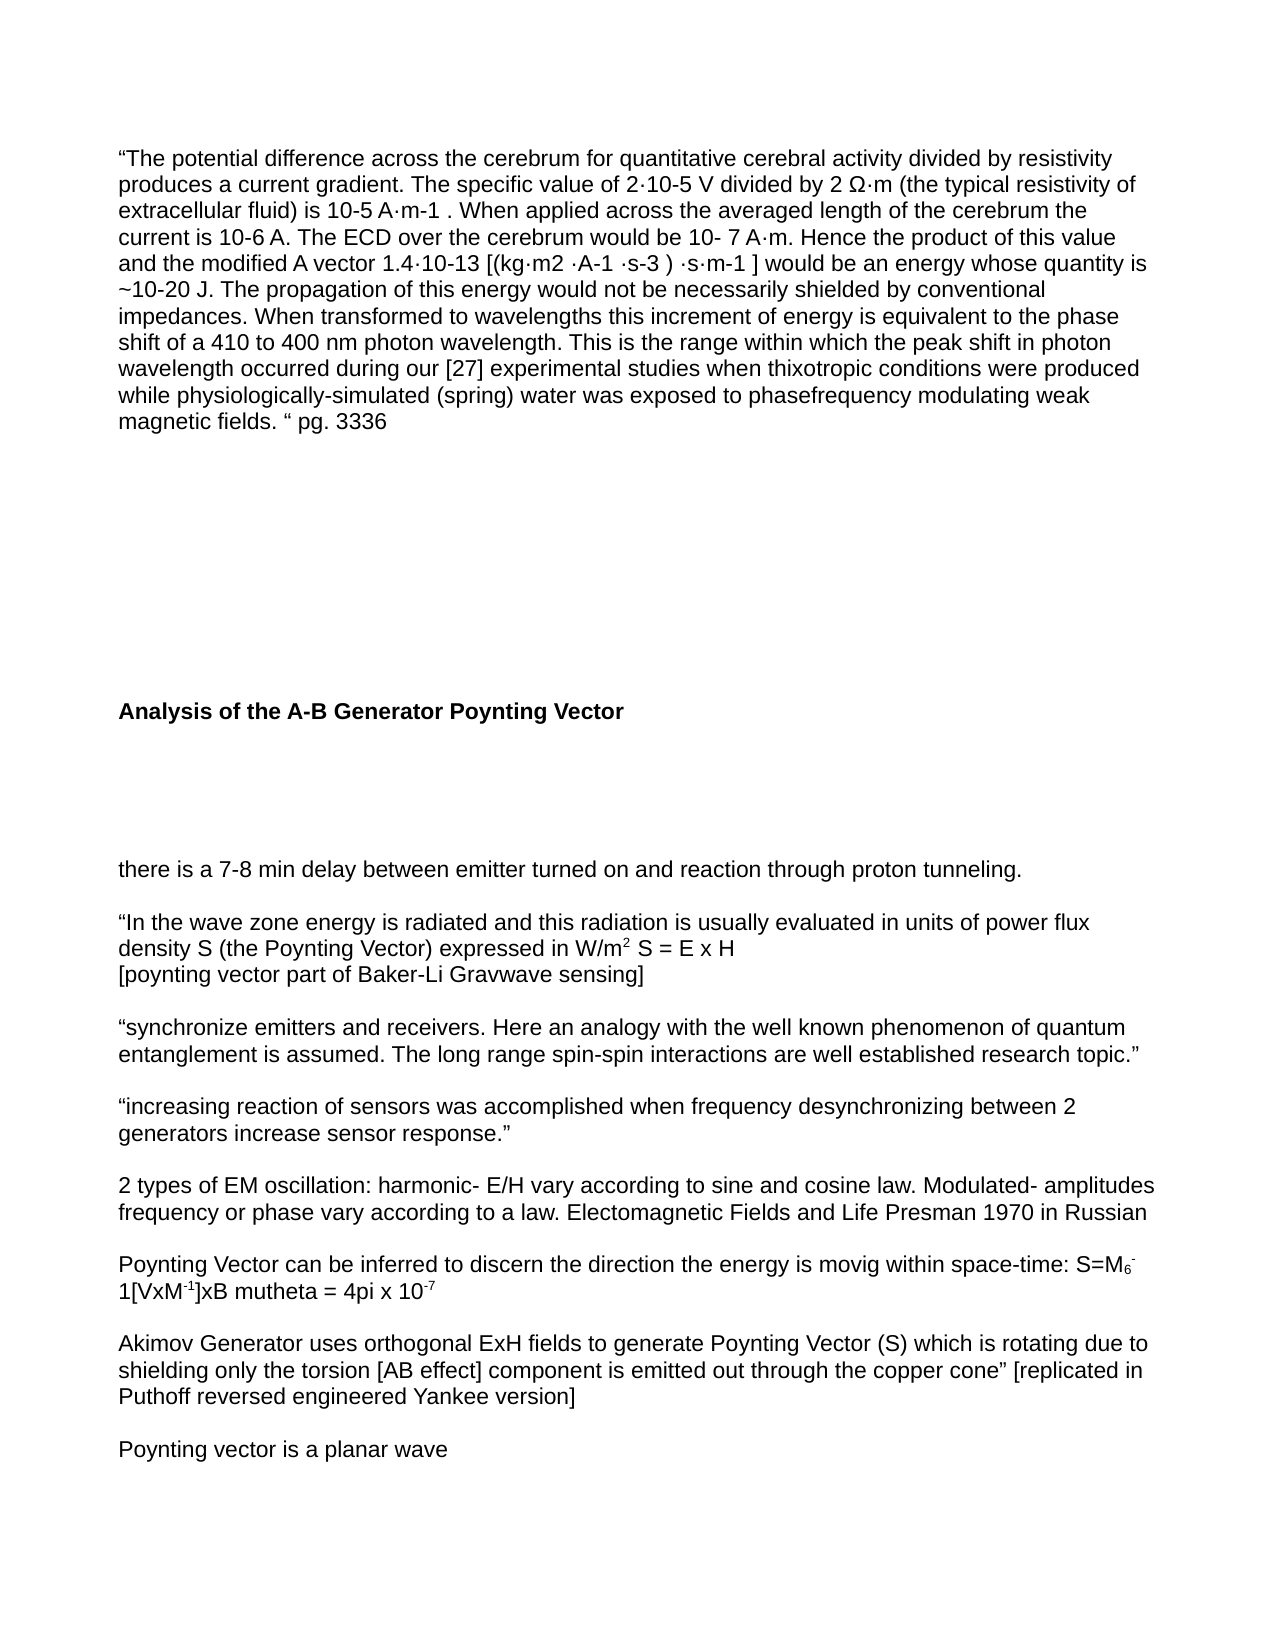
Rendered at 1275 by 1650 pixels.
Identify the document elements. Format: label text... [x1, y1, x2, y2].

text there is a 7-8 min delay between emitter turned on and reaction through proton tunneling. [118, 856, 1157, 882]
text Analysis of the A-B Generator Poynting Vector [118, 698, 1157, 724]
text “The potential difference across the cerebrum for quantitative cerebral activity divided by resistivity produces a current gradient. The specific value of 2·10-5 V divided by 2 Ω·m (the typical resistivity of extracellular fluid) is 10-5 A·m-1 . When applied across the averaged length of the cerebrum the current is 10-6 A. The ECD over the cerebrum would be 10- 7 A·m. Hence the product of this value and the modified A vector 1.4·10-13 [(kg·m2 ·A-1 ·s-3 ) ·s·m-1 ] would be an energy whose quantity is ~10-20 J. The propagation of this energy would not be necessarily shielded by conventional impedances. When transformed to wavelengths this increment of energy is equivalent to the phase shift of a 410 to 400 nm photon wavelength. This is the range within which the peak shift in photon wavelength occurred during our [27] experimental studies when thixotropic conditions were produced while physiologically-simulated (spring) water was exposed to phasefrequency modulating weak magnetic fields. “ pg. 3336 [118, 144, 1157, 434]
text “synchronize emitters and receivers. Here an analogy with the well known phenomenon of quantum entanglement is assumed. The long range spin-spin interactions are well established research topic.” [118, 1014, 1157, 1067]
text Poynting Vector can be inferred to discern the direction the energy is movig within space-time: S=M6-1[VxM-1]xB mutheta = 4pi x 10-7 [118, 1251, 1157, 1304]
text [poynting vector part of Baker-Li Gravwave sensing] [118, 961, 1157, 988]
text “In the wave zone energy is radiated and this radiation is usually evaluated in units of power flux density S (the Poynting Vector) expressed in W/m2 S = E x H [118, 909, 1157, 961]
text 2 types of EM oscillation: harmonic- E/H vary according to sine and cosine law. Modulated- amplitudes frequency or phase vary according to a law. Electomagnetic Fields and Life Presman 1970 in Russian [118, 1172, 1157, 1225]
text Akimov Generator uses orthogonal ExH fields to generate Poynting Vector (S) which is rotating due to shielding only the torsion [AB effect] component is emitted out through the copper cone” [replicated in Puthoff reversed engineered Yankee version] [118, 1330, 1157, 1409]
text “increasing reaction of sensors was accomplished when frequency desynchronizing between 2 generators increase sensor response.” [118, 1093, 1157, 1146]
text Poynting vector is a planar wave [118, 1436, 1157, 1462]
